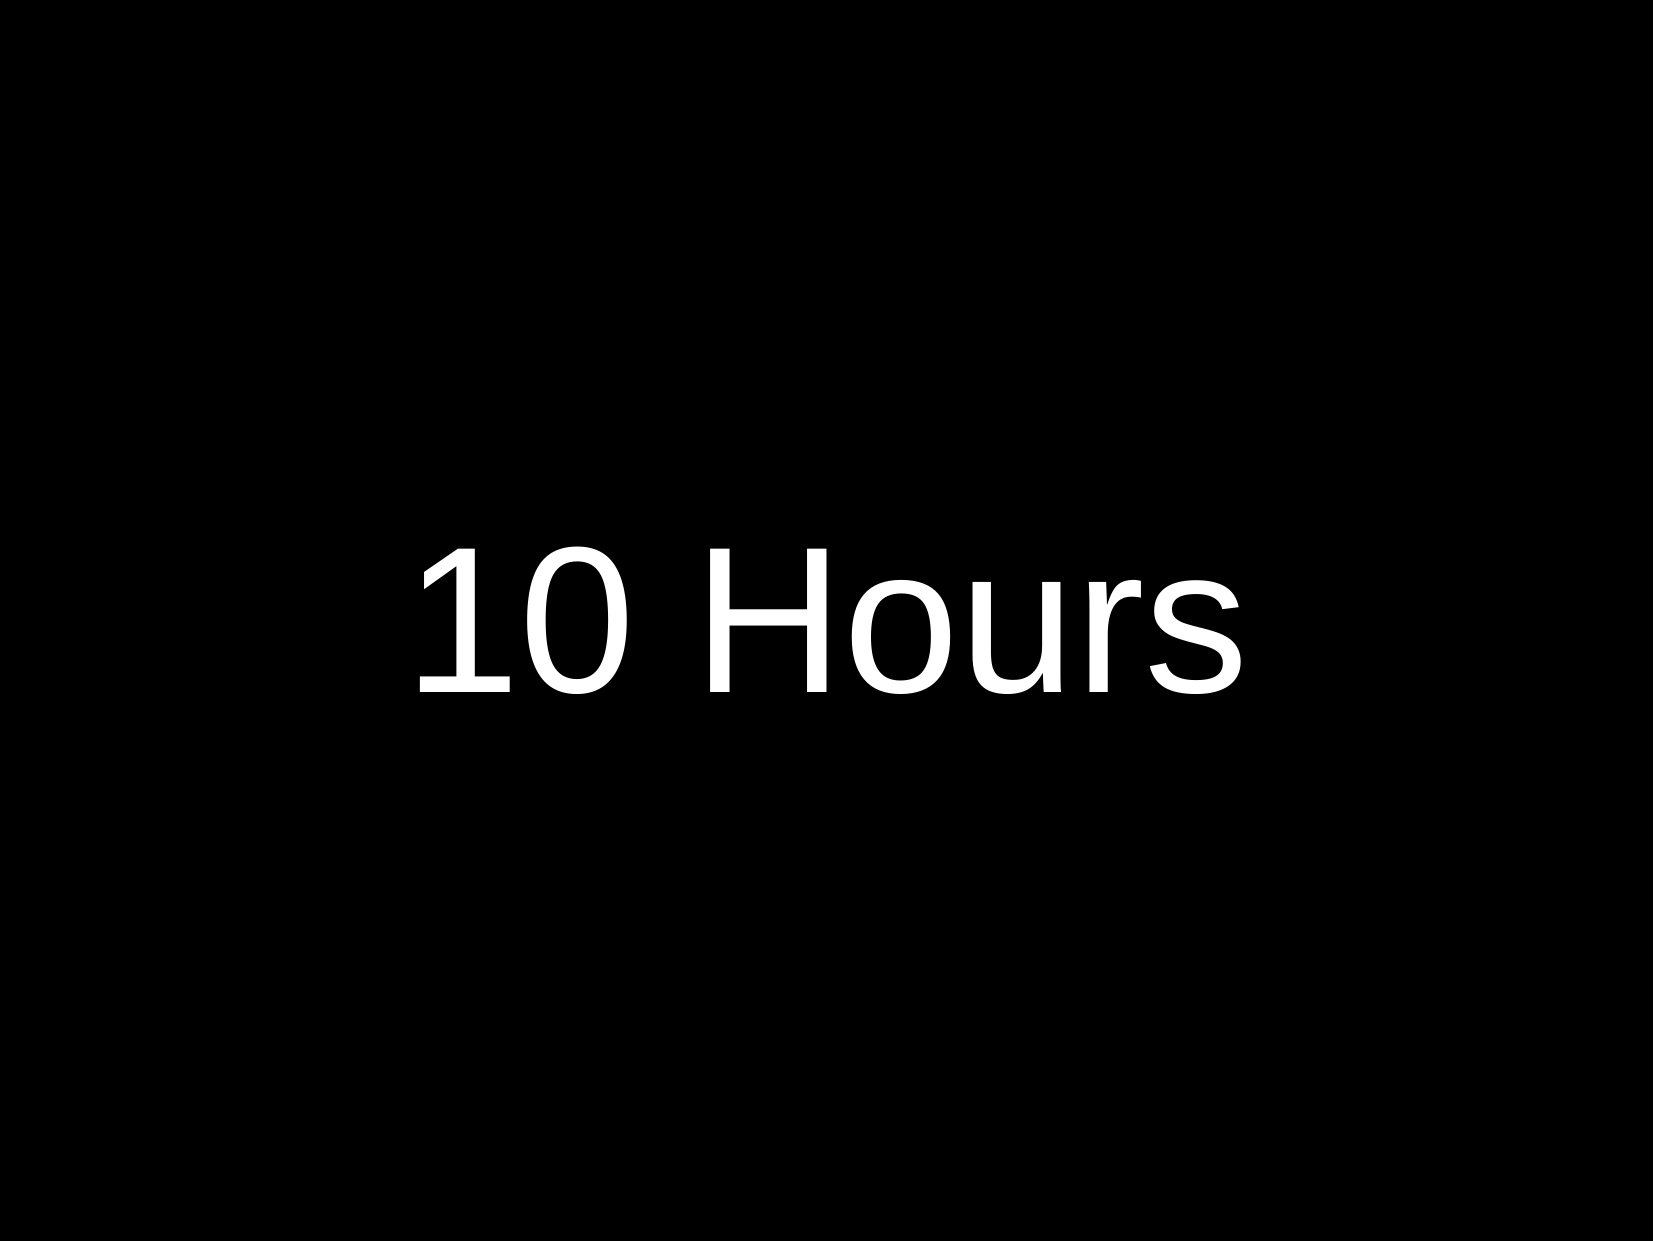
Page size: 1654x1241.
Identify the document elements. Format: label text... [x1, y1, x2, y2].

title 10 Hours [82, 101, 1571, 1140]
